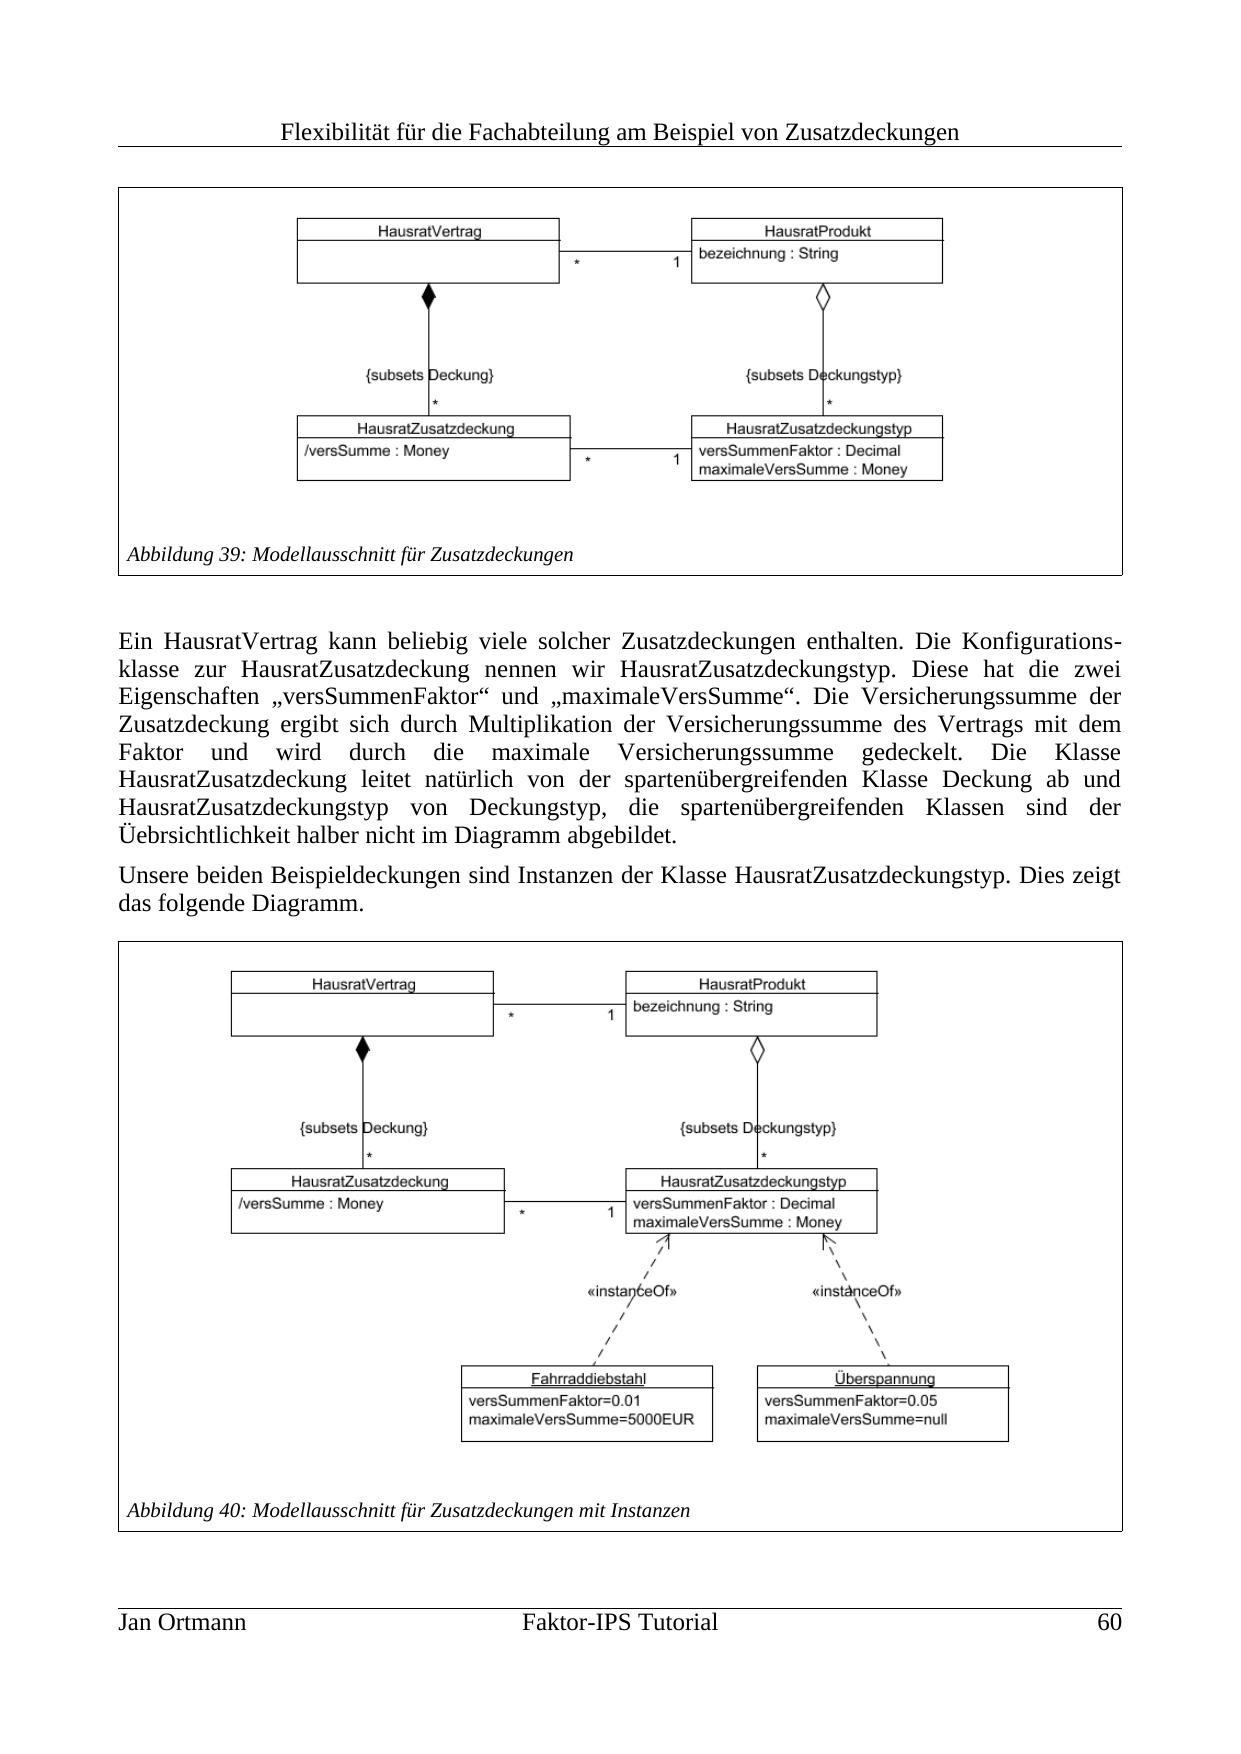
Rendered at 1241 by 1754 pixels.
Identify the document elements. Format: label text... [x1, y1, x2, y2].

picture [275, 196, 965, 503]
text Abbildung 39: Modellausschnitt für Zusatzdeckungen [127, 543, 1113, 566]
picture [209, 950, 1031, 1464]
text Unsere beiden Beispieldeckungen sind Instanzen der Klasse HausratZusatzdeckungstyp. Dies zeigt das folgende Diagramm. [118, 861, 1122, 917]
text Ein HausratVertrag kann beliebig viele solcher Zusatzdeckungen enthalten. Die Konfigurations­klasse zur HausratZusatzdeckung nennen wir HausratZusatzdeckungstyp. Diese hat die zwei Eigenschaften „versSummenFaktor“ und „maximaleVersSumme“. Die Versicherungssumme der Zusatzdeckung ergibt sich durch Multiplikation der Versicherungssumme des Vertrags mit dem Faktor und wird durch die maximale Versicherungssumme gedeckelt. Die Klasse HausratZusatzdeckung leitet natürlich von der spartenübergreifenden Klasse Deckung ab und HausratZusatzdeckungstyp von Deckungstyp, die spartenübergreifenden Klassen sind der Üebrsichtlichkeit halber nicht im Diagramm abgebildet. [118, 627, 1122, 849]
text Abbildung 40: Modellausschnitt für Zusatzdeckungen mit Instanzen [127, 1499, 1113, 1522]
